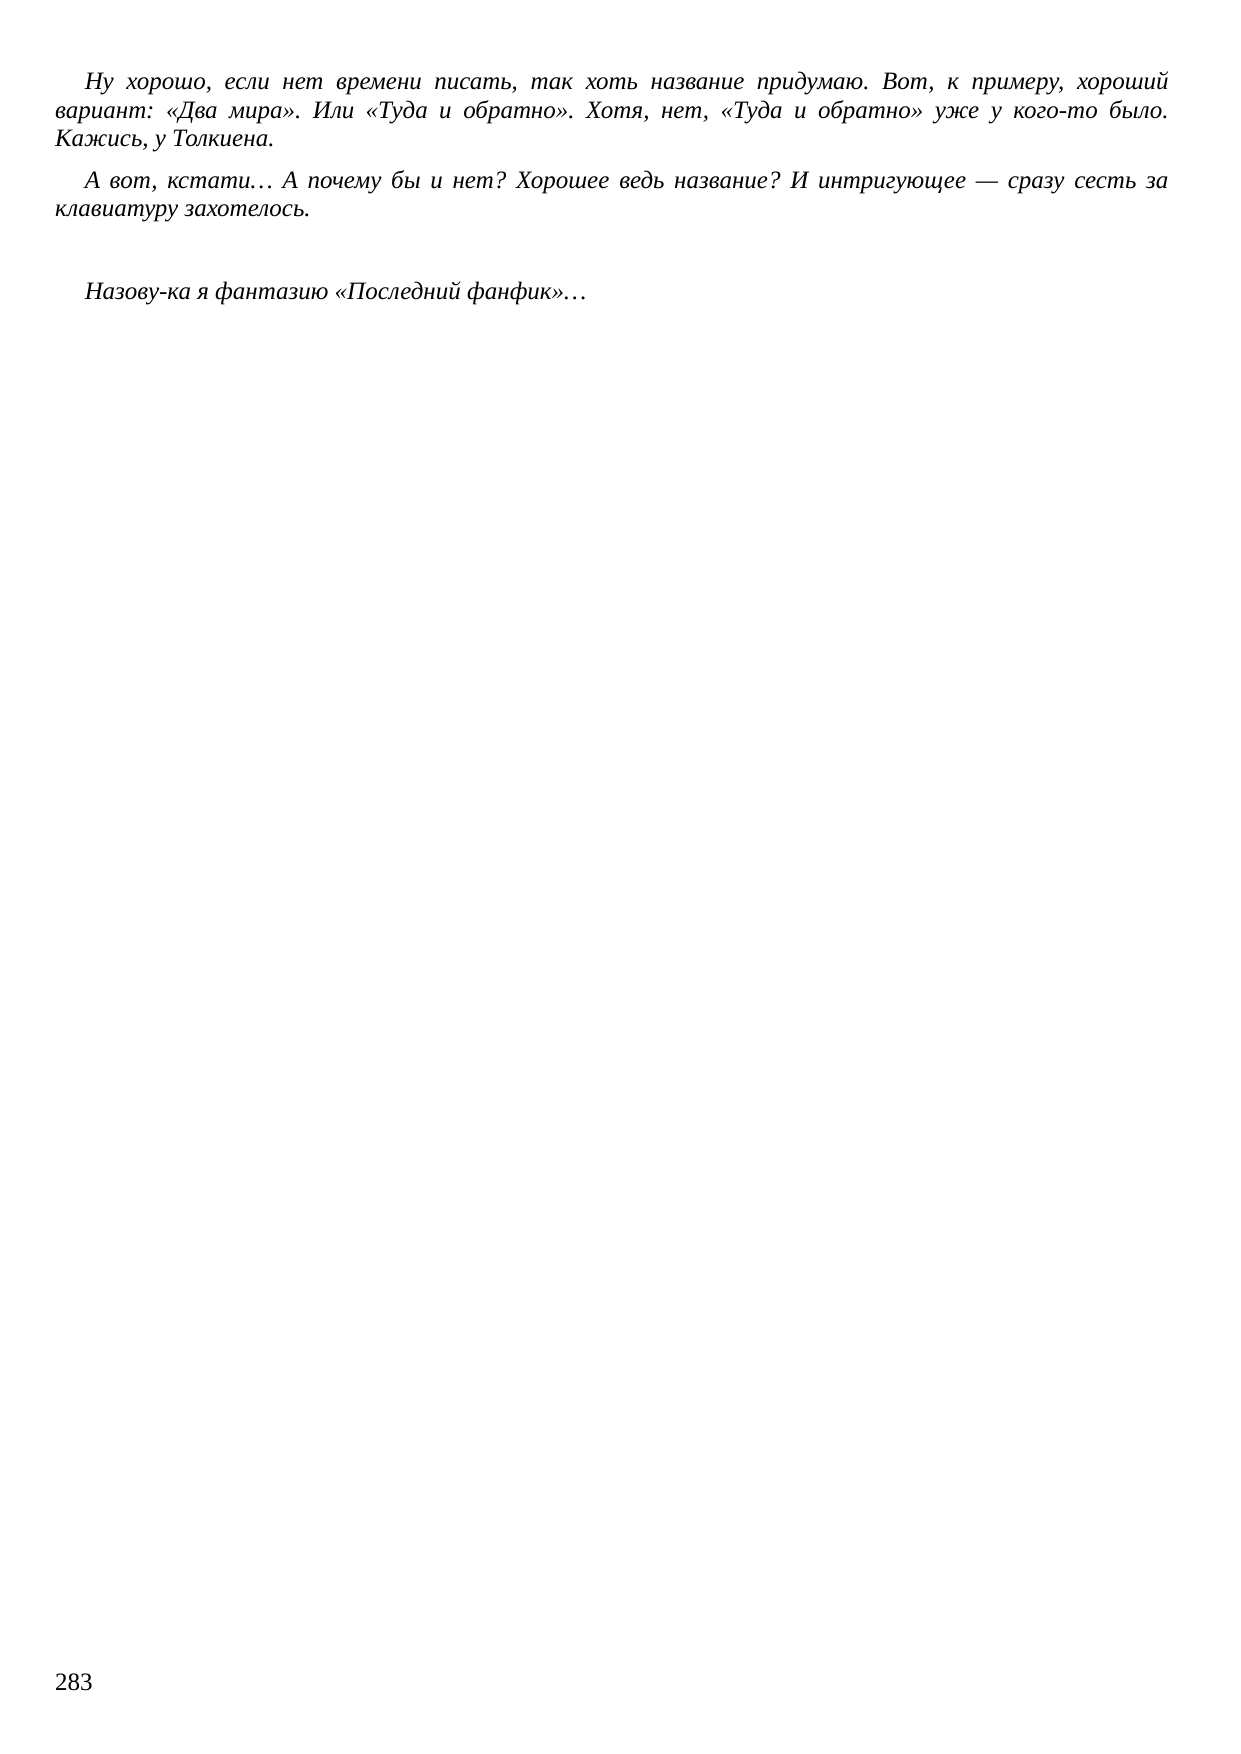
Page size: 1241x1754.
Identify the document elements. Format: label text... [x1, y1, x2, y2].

text Назову-ка я фантазию «Последний фанфик»… [55, 276, 1173, 305]
text А вот, кстати… А почему бы и нет? Хорошее ведь название? И интригующее — сразу сесть за клавиатуру захотелось. [55, 165, 1173, 222]
text Ну хорошо, если нет времени писать, так хоть название придумаю. Вот, к примеру, хороший вариант: «Два мира». Или «Туда и обратно». Хотя, нет, «Туда и обратно» уже у кого-то было. Кажись, у Толкиена. [55, 66, 1173, 152]
